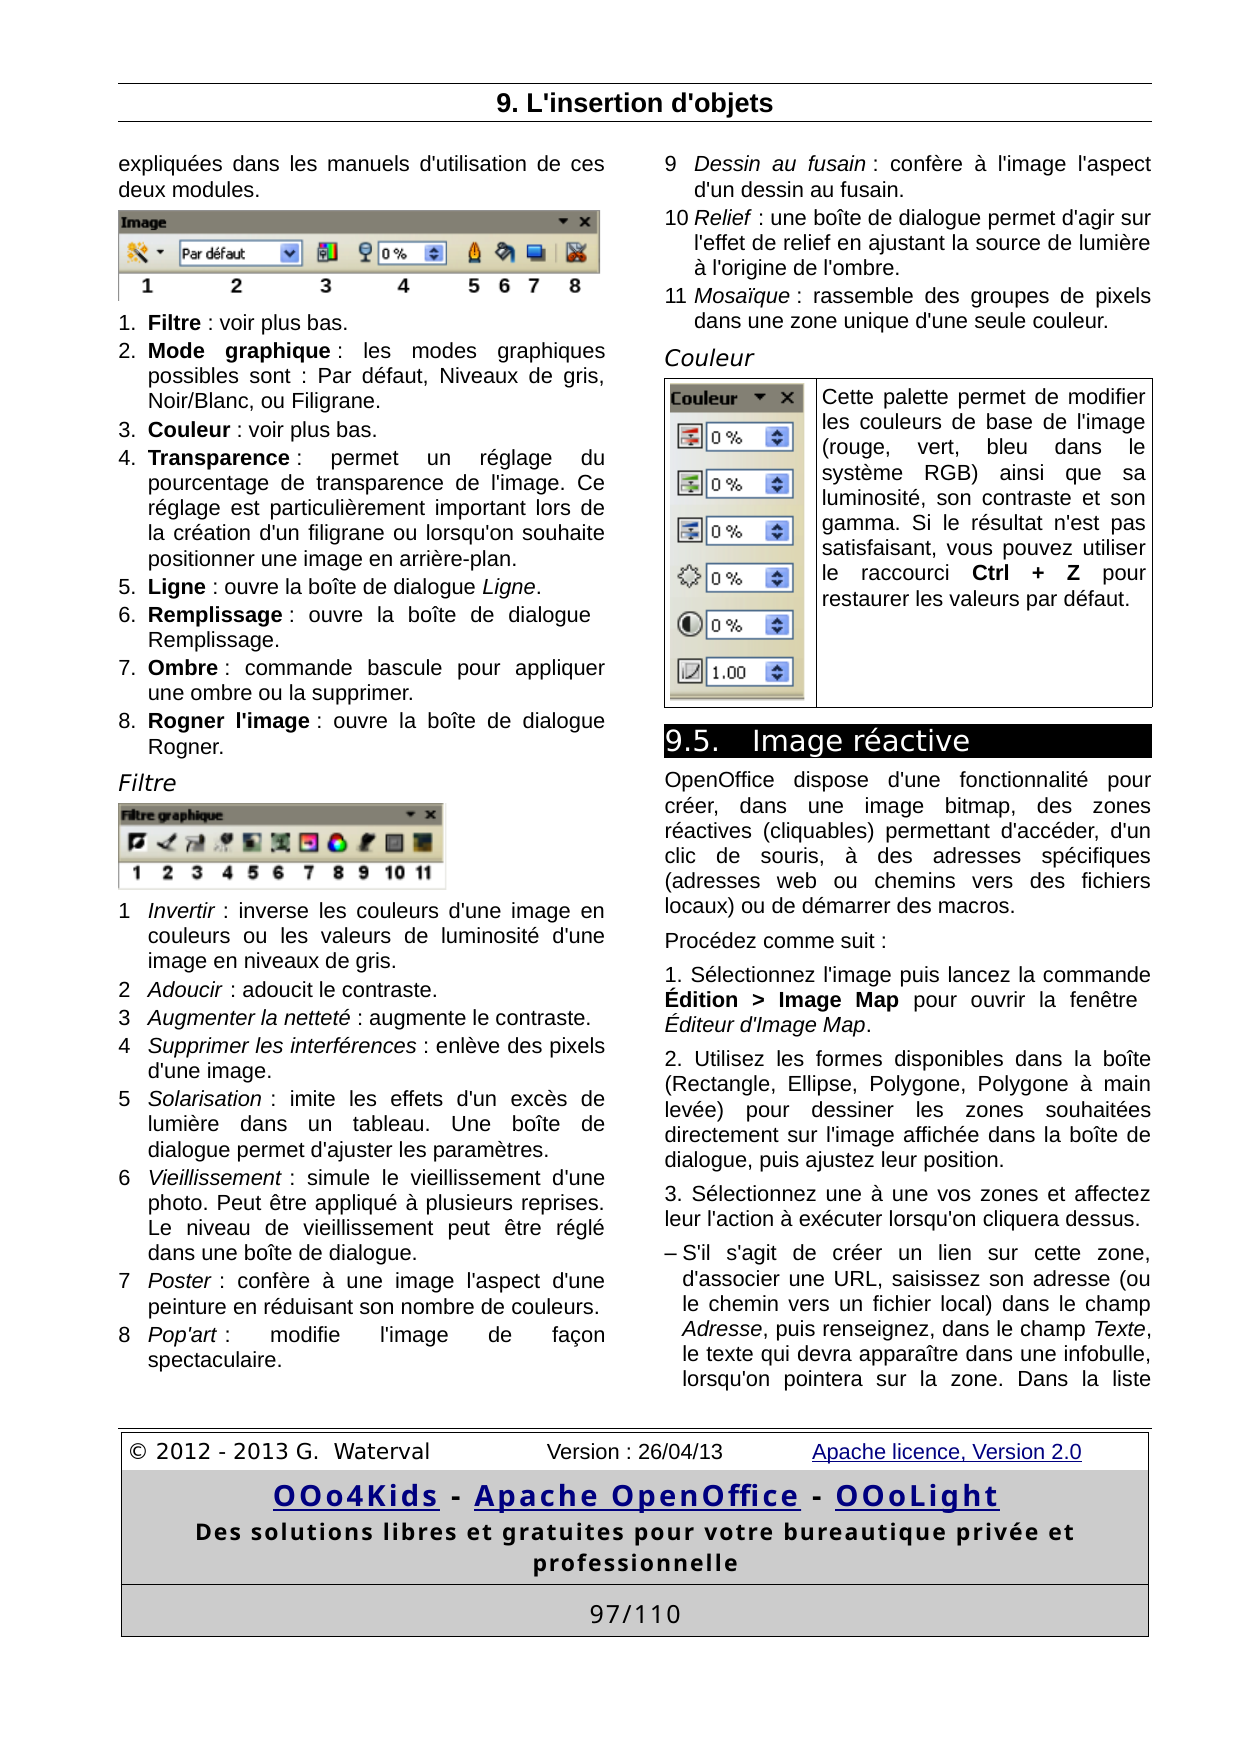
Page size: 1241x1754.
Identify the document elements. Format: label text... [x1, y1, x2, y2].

list Rogner l'image : ouvre la boîte de dialogue Rogner. [118, 708, 605, 759]
list S'il s'agit de créer un lien sur cette zone, d'associer une URL, saisissez son adresse (ou le chemin vers un fichier local) dans le champ Adresse, puis renseignez, dans le champ Texte, le texte qui devra apparaître dans une infobulle, lorsqu'on pointera sur la zone. Dans la liste [664, 1240, 1152, 1391]
list Transparence : permet un réglage du pourcentage de transparence de l'image. Ce réglage est particulièrement important lors de la création d'un filigrane ou lorsqu'on souhaite positionner une image en arrière-plan. [118, 445, 605, 571]
text 2. Utilisez les formes disponibles dans la boîte (Rectangle, Ellipse, Polygone, Polygone à main levée) pour dessiner les zones souhaitées directement sur l'image affichée dans la boîte de dialogue, puis ajustez leur position. [664, 1046, 1152, 1172]
text expliquées dans les manuels d'utilisation de ces deux modules. [118, 151, 605, 202]
list Poster : confère à une image l'aspect d'une peinture en réduisant son nombre de couleurs. [118, 1268, 605, 1319]
table_header Cette palette permet de modifier les couleurs de base de l'image (rouge, vert, bleu dans le système RGB) ainsi que sa luminosité, son contraste et son gamma. Si le résultat n'est pas satisfaisant, vous pouvez utiliser le raccourci Ctrl + Z pour restaurer les valeurs par défaut. [817, 379, 1152, 707]
list Filtre : voir plus bas. [118, 310, 605, 335]
list Pop'art : modifie l'image de façon spectaculaire. [118, 1322, 605, 1372]
list Supprimer les interférences : enlève des pixels d'une image. [118, 1033, 605, 1083]
text OpenOffice dispose d'une fonctionnalité pour créer, dans une image bitmap, des zones réactives (cliquables) permettant d'accéder, d'un clic de souris, à des adresses spécifiques (adresses web ou chemins vers des fichiers locaux) ou de démarrer des macros. [664, 767, 1152, 919]
subtitle Image réactive [664, 724, 1152, 758]
list Invertir : inverse les couleurs d'une image en couleurs ou les valeurs de luminosité d'une image en niveaux de gris. [118, 898, 605, 974]
list Ombre : commande bascule pour appliquer une ombre ou la supprimer. [118, 655, 605, 706]
list Mosaïque : rassemble des groupes de pixels dans une zone unique d'une seule couleur. [664, 283, 1152, 334]
list Adoucir : adoucit le contraste. [118, 977, 605, 1002]
list Mode graphique : les modes graphiques possibles sont : Par défaut, Niveaux de gris, Noir/Blanc, ou Filigrane. [118, 338, 605, 414]
text 3. Sélectionnez une à une vos zones et affectez leur l'action à exécuter lorsqu'on cliquera dessus. [664, 1181, 1152, 1231]
list Relief : une boîte de dialogue permet d'agir sur l'effet de relief en ajustant la source de lumière à l'origine de l'ombre. [664, 205, 1152, 280]
list Augmenter la netteté : augmente le contraste. [118, 1005, 605, 1030]
list Dessin au fusain : confère à l'image l'aspect d'un dessin au fusain. [664, 151, 1152, 202]
subtitle Couleur [664, 345, 1152, 372]
text 1. Sélectionnez l'image puis lancez la commande Édition > Image Map pour ouvrir la fenêtre Éditeur d'Image Map. [664, 962, 1152, 1037]
list Ligne : ouvre la boîte de dialogue Ligne. [118, 574, 605, 599]
list Solarisation : imite les effets d'un excès de lumière dans un tableau. Une boîte de dialogue permet d'ajuster les paramètres. [118, 1086, 605, 1162]
list Couleur : voir plus bas. [118, 417, 605, 442]
list Remplissage : ouvre la boîte de dialogue Remplissage. [118, 602, 605, 652]
list Vieillissement : simule le vieillissement d'une photo. Peut être appliqué à plusieurs reprises. Le niveau de vieillissement peut être réglé dans une boîte de dialogue. [118, 1165, 605, 1266]
subtitle Filtre [118, 771, 605, 797]
text Procédez comme suit : [664, 927, 1152, 953]
table_header [665, 379, 816, 707]
